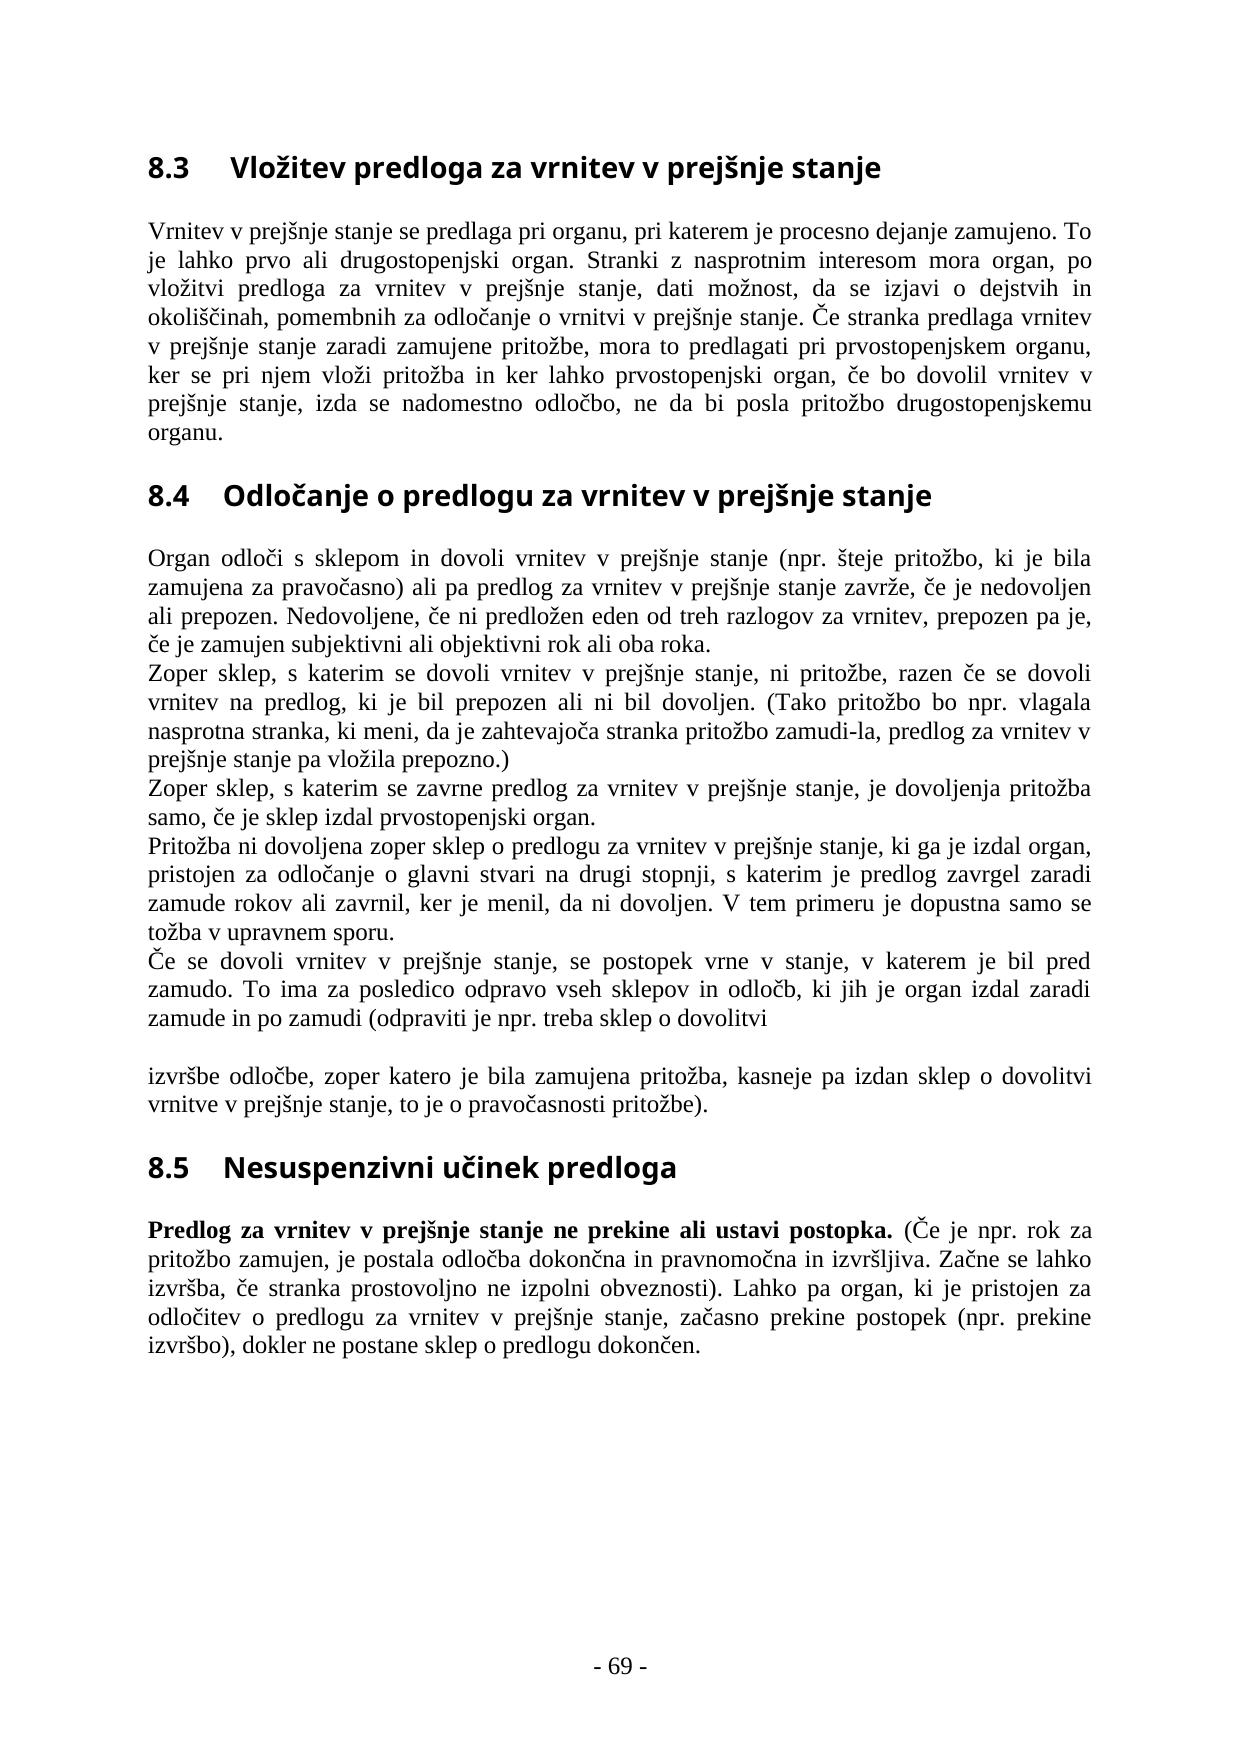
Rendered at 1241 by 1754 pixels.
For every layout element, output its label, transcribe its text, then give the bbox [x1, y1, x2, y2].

text Če se dovoli vrnitev v prejšnje stanje, se postopek vrne v stanje, v katerem je bil pred zamudo. To ima za posledico odpravo vseh sklepov in odločb, ki jih je organ izdal zaradi zamude in po zamudi (odpraviti je npr. treba sklep o dovolitvi [148, 946, 1093, 1032]
text Zoper sklep, s katerim se dovoli vrnitev v prejšnje stanje, ni pritožbe, razen če se dovoli vrnitev na predlog, ki je bil prepozen ali ni bil dovoljen. (Tako pritožbo bo npr. vlagala nasprotna stranka, ki meni, da je zahtevajoča stranka pritožbo zamudi-la, predlog za vrnitev v prejšnje stanje pa vložila prepozno.) [148, 658, 1093, 773]
text Organ odloči s sklepom in dovoli vrnitev v prejšnje stanje (npr. šteje pritožbo, ki je bila zamujena za pravočasno) ali pa predlog za vrnitev v prejšnje stanje zavrže, če je nedovoljen ali prepozen. Nedovoljene, če ni predložen eden od treh razlogov za vrnitev, prepozen pa je, če je zamujen subjektivni ali objektivni rok ali oba roka. [148, 543, 1093, 658]
subtitle Odločanje o predlogu za vrnitev v prejšnje stanje [148, 475, 1093, 514]
text Pritožba ni dovoljena zoper sklep o predlogu za vrnitev v prejšnje stanje, ki ga je izdal organ, pristojen za odločanje o glavni stvari na drugi stopnji, s katerim je predlog zavrgel zaradi zamude rokov ali zavrnil, ker je menil, da ni dovoljen. V tem primeru je dopustna samo se tožba v upravnem sporu. [148, 831, 1093, 946]
text Predlog za vrnitev v prejšnje stanje ne prekine ali ustavi postopka. (Če je npr. rok za pritožbo zamujen, je postala odločba dokončna in pravnomočna in izvršljiva. Začne se lahko izvršba, če stranka prostovoljno ne izpolni obveznosti). Lahko pa organ, ki je pristojen za odločitev o predlogu za vrnitev v prejšnje stanje, začasno prekine postopek (npr. prekine izvršbo), dokler ne postane sklep o predlogu dokončen. [148, 1215, 1093, 1359]
subtitle Nesuspenzivni učinek predloga [148, 1147, 1093, 1187]
text Zoper sklep, s katerim se zavrne predlog za vrnitev v prejšnje stanje, je dovoljenja pritožba samo, če je sklep izdal prvostopenjski organ. [148, 773, 1093, 831]
text izvršbe odločbe, zoper katero je bila zamujena pritožba, kasneje pa izdan sklep o dovolitvi vrnitve v prejšnje stanje, to je o pravočasnosti pritožbe). [148, 1061, 1093, 1118]
subtitle Vložitev predloga za vrnitev v prejšnje stanje [148, 148, 1093, 187]
text Vrnitev v prejšnje stanje se predlaga pri organu, pri katerem je procesno dejanje zamujeno. To je lahko prvo ali drugostopenjski organ. Stranki z nasprotnim interesom mora organ, po vložitvi predloga za vrnitev v prejšnje stanje, dati možnost, da se izjavi o dejstvih in okoliščinah, pomembnih za odločanje o vrnitvi v prejšnje stanje. Če stranka predlaga vrnitev v prejšnje stanje zaradi zamujene pritožbe, mora to predlagati pri prvostopenjskem organu, ker se pri njem vloži pritožba in ker lah­ko prvostopenjski organ, če bo dovolil vrnitev v prejšnje stanje, izda se nadomestno odločbo, ne da bi posla pritožbo drugostopenjskemu organu. [148, 216, 1093, 446]
